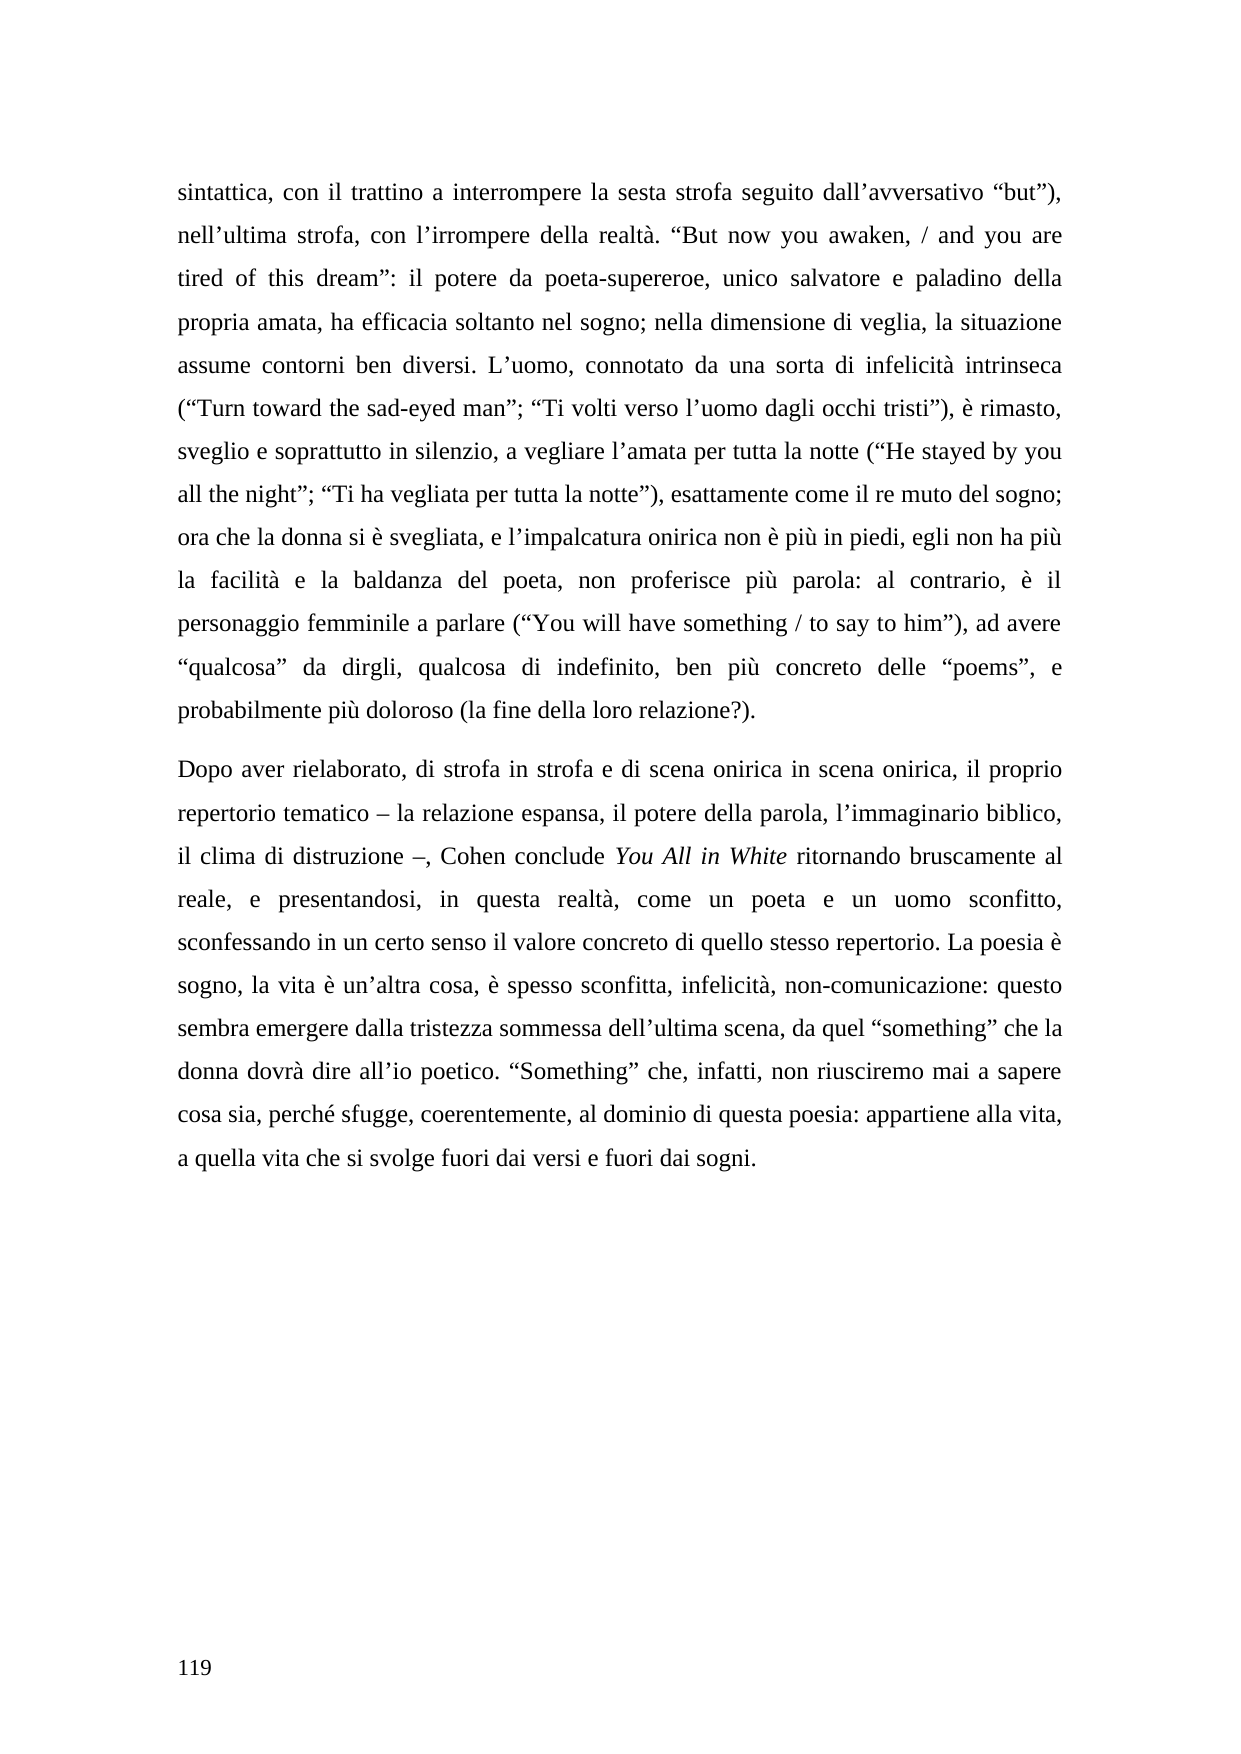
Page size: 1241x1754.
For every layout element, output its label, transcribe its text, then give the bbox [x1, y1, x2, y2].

text Dopo aver rielaborato, di strofa in strofa e di scena onirica in scena onirica, il proprio repertorio tematico – la relazione espansa, il potere della parola, l’immaginario biblico, il clima di distruzione –, Cohen conclude You All in White ritornando bruscamente al reale, e presentandosi, in questa realtà, come un poeta e un uomo sconfitto, sconfessando in un certo senso il valore concreto di quello stesso repertorio. La poesia è sogno, la vita è un’altra cosa, è spesso sconfitta, infelicità, non-comunicazione: questo sembra emergere dalla tristezza sommessa dell’ultima scena, da quel “something” che la donna dovrà dire all’io poetico. “Something” che, infatti, non riusciremo mai a sapere cosa sia, perché sfugge, coerentemente, al dominio di questa poesia: appartiene alla vita, a quella vita che si svolge fuori dai versi e fuori dai sogni. [177, 754, 1063, 1171]
text sintattica, con il trattino a interrompere la sesta strofa seguito dall’avversativo “but”), nell’ultima strofa, con l’irrompere della realtà. “But now you awaken, / and you are tired of this dream”: il potere da poeta-supereroe, unico salvatore e paladino della propria amata, ha efficacia soltanto nel sogno; nella dimensione di veglia, la situazione assume contorni ben diversi. L’uomo, connotato da una sorta di infelicità intrinseca (“Turn toward the sad-eyed man”; “Ti volti verso l’uomo dagli occhi tristi”), è rimasto, sveglio e soprattutto in silenzio, a vegliare l’amata per tutta la notte (“He stayed by you all the night”; “Ti ha vegliata per tutta la notte”), esattamente come il re muto del sogno; ora che la donna si è svegliata, e l’impalcatura onirica non è più in piedi, egli non ha più la facilità e la baldanza del poeta, non proferisce più parola: al contrario, è il personaggio femminile a parlare (“You will have something / to say to him”), ad avere “qualcosa” da dirgli, qualcosa di indefinito, ben più concreto delle “poems”, e probabilmente più doloroso (la fine della loro relazione?). [177, 177, 1063, 723]
